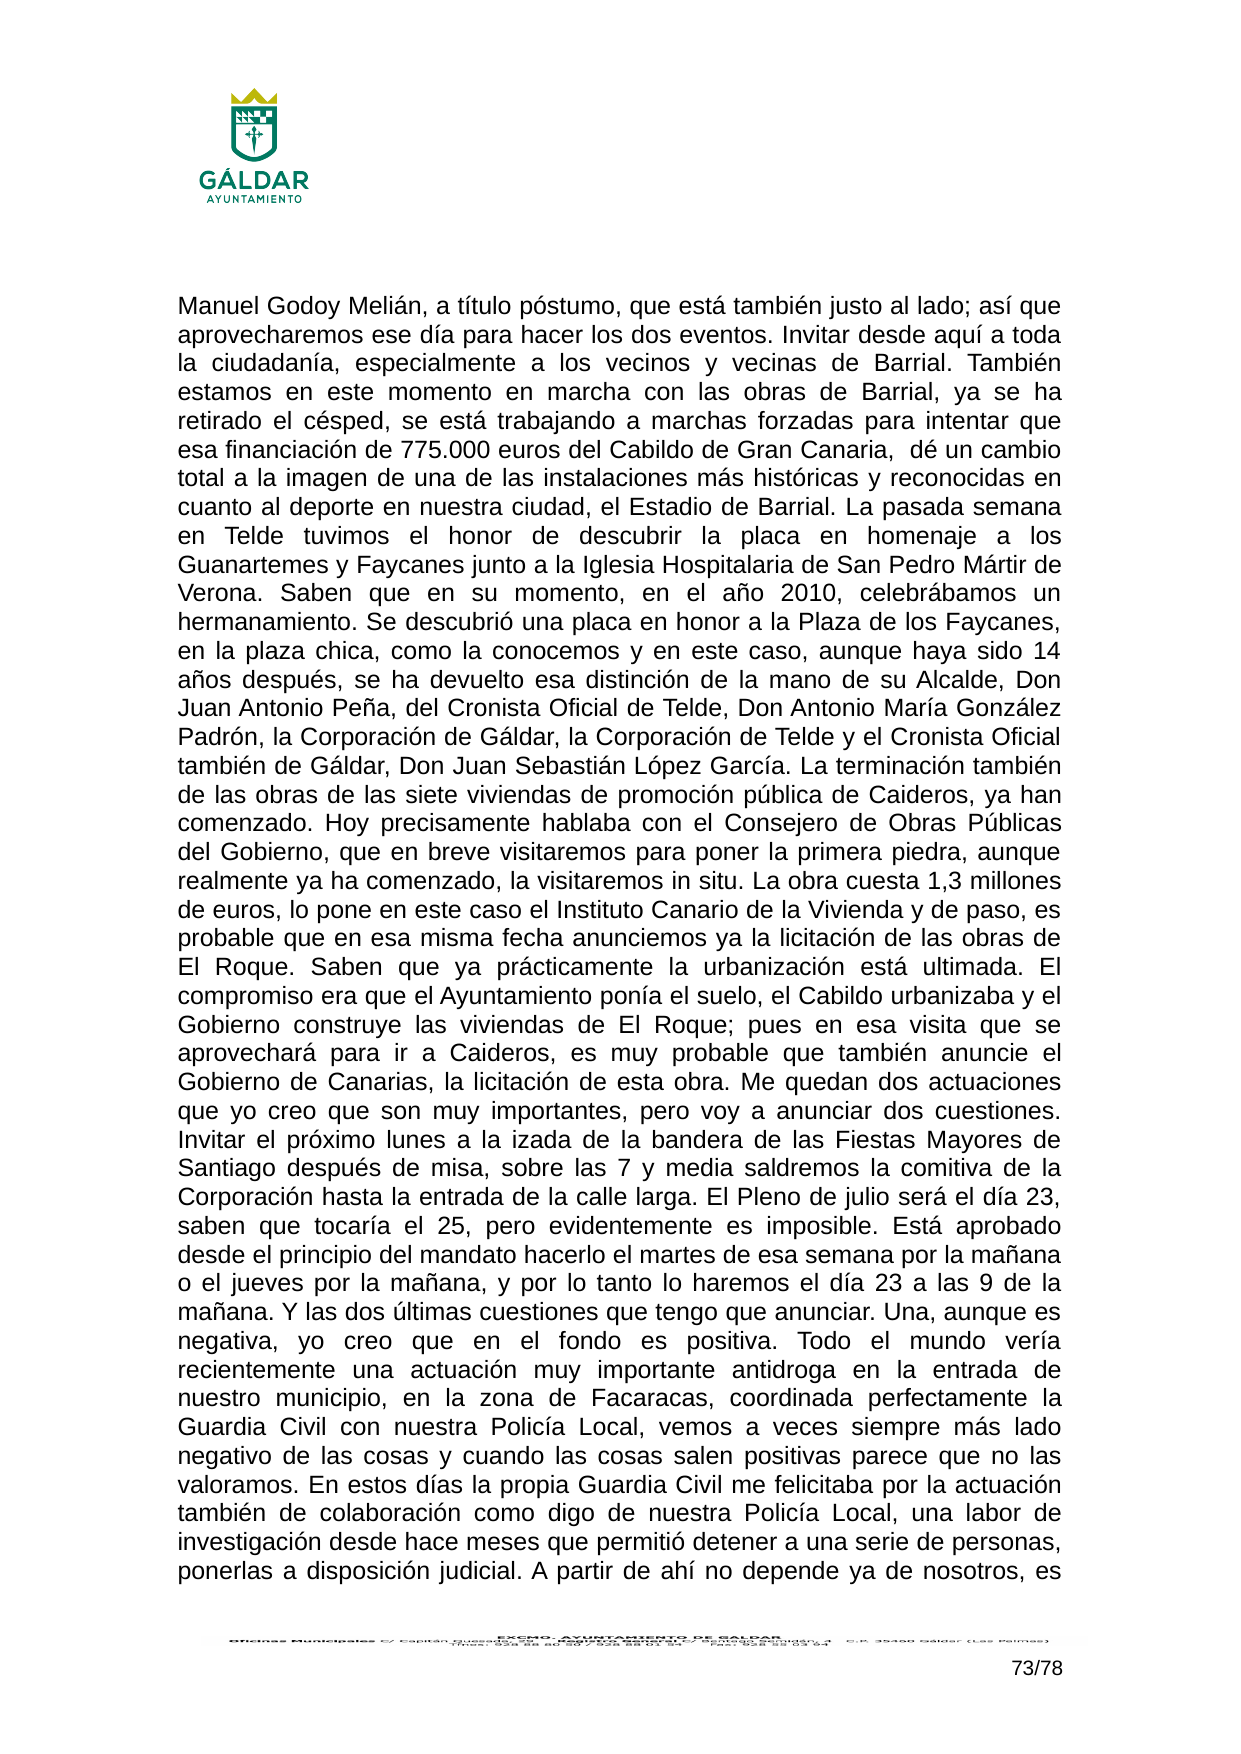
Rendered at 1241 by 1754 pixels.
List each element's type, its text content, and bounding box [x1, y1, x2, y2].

picture [229, 1636, 1059, 1646]
text Manuel Godoy Melián, a título póstumo, que está también justo al lado; así que aprovecharemos ese día para hacer los dos eventos. Invitar desde aquí a toda la ciudadanía, especialmente a los vecinos y vecinas de Barrial. También estamos en este momento en marcha con las obras de Barrial, ya se ha retirado el césped, se está trabajando a marchas forzadas para intentar que esa financiación de 775.000 euros del Cabildo de Gran Canaria, dé un cambio total a la imagen de una de las instalaciones más históricas y reconocidas en cuanto al deporte en nuestra ciudad, el Estadio de Barrial. La pasada semana en Telde tuvimos el honor de descubrir la placa en homenaje a los Guanartemes y Faycanes junto a la Iglesia Hospitalaria de San Pedro Mártir de Verona. Saben que en su momento, en el año 2010, celebrábamos un hermanamiento. Se descubrió una placa en honor a la Plaza de los Faycanes, en la plaza chica, como la conocemos y en este caso, aunque haya sido 14 años después, se ha devuelto esa distinción de la mano de su Alcalde, Don Juan Antonio Peña, del Cronista Oficial de Telde, Don Antonio María González Padrón, la Corporación de Gáldar, la Corporación de Telde y el Cronista Oficial también de Gáldar, Don Juan Sebastián López García. La terminación también de las obras de las siete viviendas de promoción pública de Caideros, ya han comenzado. Hoy precisamente hablaba con el Consejero de Obras Públicas del Gobierno, que en breve visitaremos para poner la primera piedra, aunque realmente ya ha comenzado, la visitaremos in situ. La obra cuesta 1,3 millones de euros, lo pone en este caso el Instituto Canario de la Vivienda y de paso, es probable que en esa misma fecha anunciemos ya la licitación de las obras de El Roque. Saben que ya prácticamente la urbanización está ultimada. El compromiso era que el Ayuntamiento ponía el suelo, el Cabildo urbanizaba y el Gobierno construye las viviendas de El Roque; pues en esa visita que se aprovechará para ir a Caideros, es muy probable que también anuncie el Gobierno de Canarias, la licitación de esta obra. Me quedan dos actuaciones que yo creo que son muy importantes, pero voy a anunciar dos cuestiones. Invitar el próximo lunes a la izada de la bandera de las Fiestas Mayores de Santiago después de misa, sobre las 7 y media saldremos la comitiva de la Corporación hasta la entrada de la calle larga. El Pleno de julio será el día 23, saben que tocaría el 25, pero evidentemente es imposible. Está aprobado desde el principio del mandato hacerlo el martes de esa semana por la mañana o el jueves por la mañana, y por lo tanto lo haremos el día 23 a las 9 de la mañana. Y las dos últimas cuestiones que tengo que anunciar. Una, aunque es negativa, yo creo que en el fondo es positiva. Todo el mundo vería recientemente una actuación muy importante antidroga en la entrada de nuestro municipio, en la zona de Facaracas, coordinada perfectamente la Guardia Civil con nuestra Policía Local, vemos a veces siempre más lado negativo de las cosas y cuando las cosas salen positivas parece que no las valoramos. En estos días la propia Guardia Civil me felicitaba por la actuación también de colaboración como digo de nuestra Policía Local, una labor de investigación desde hace meses que permitió detener a una serie de personas, ponerlas a disposición judicial. A partir de ahí no depende ya de nosotros, es [177, 291, 1063, 1584]
picture [181, 73, 326, 218]
